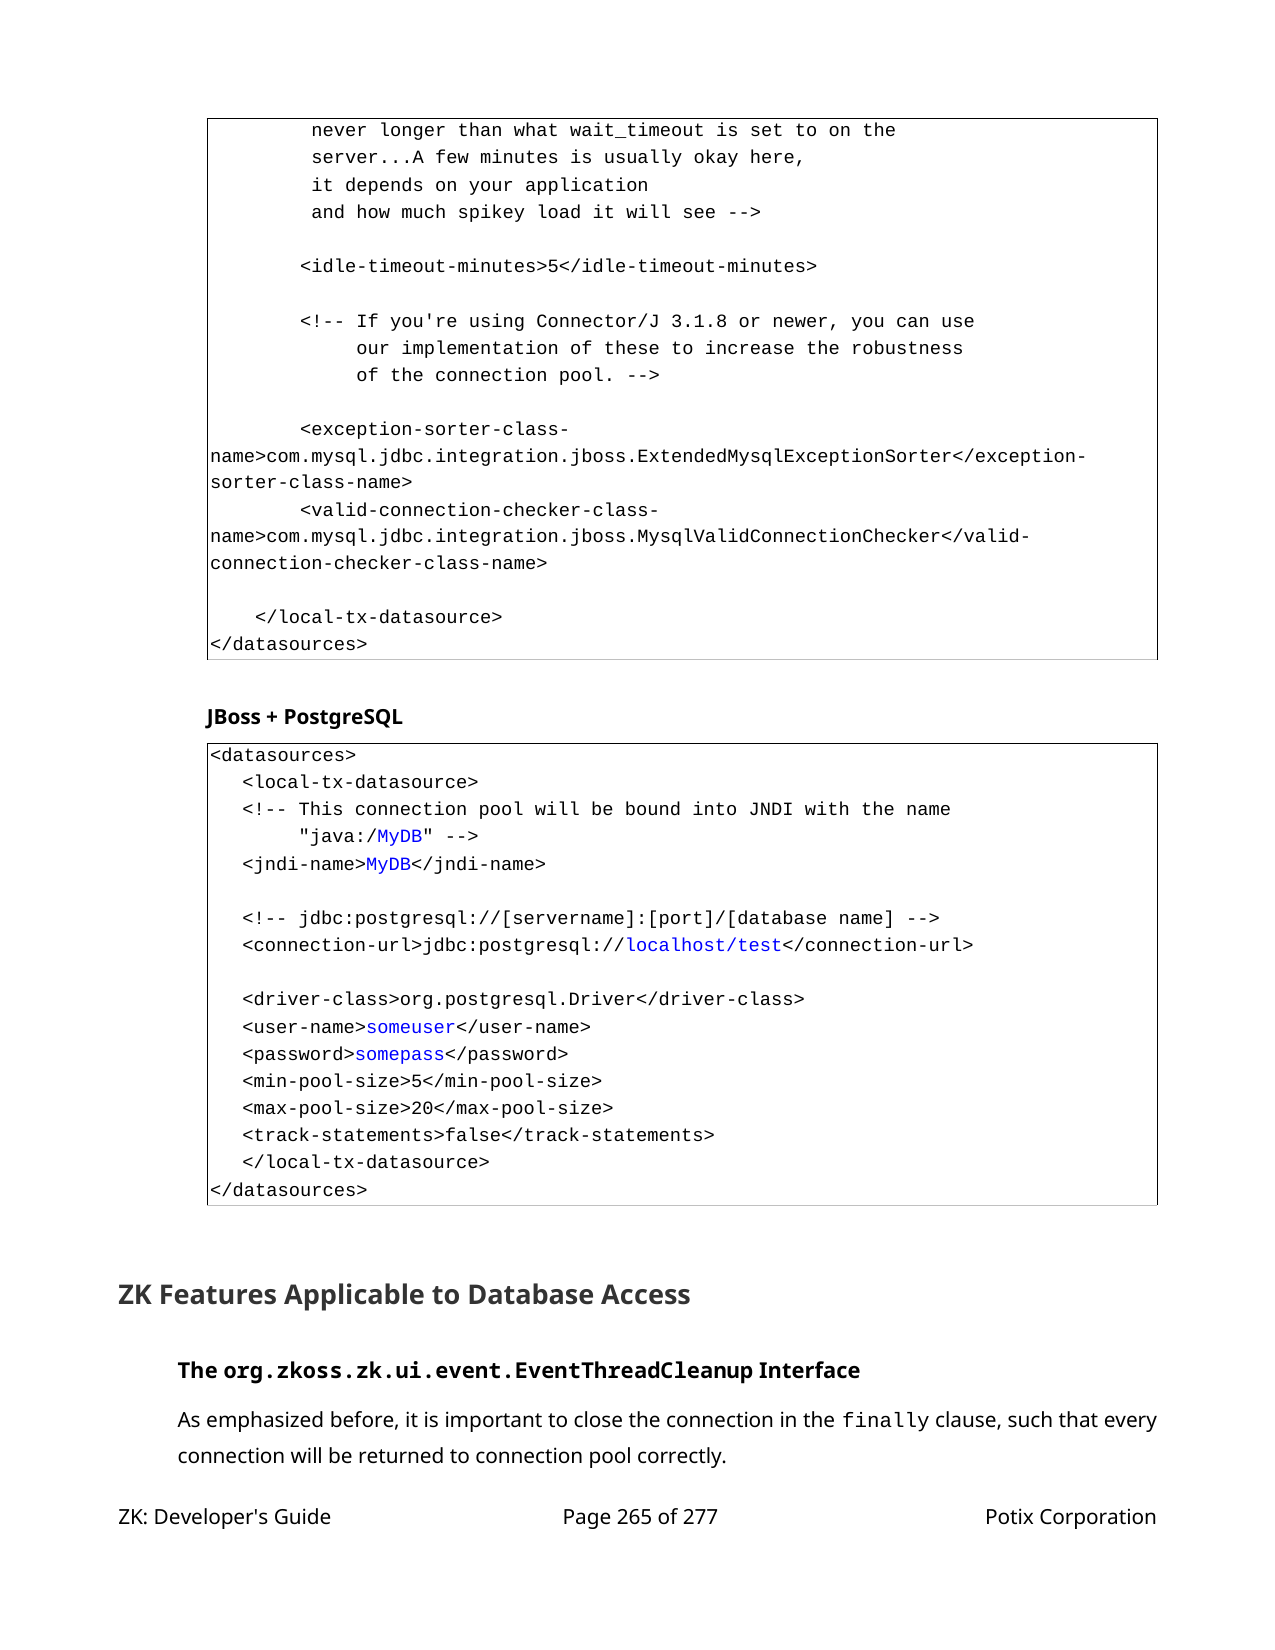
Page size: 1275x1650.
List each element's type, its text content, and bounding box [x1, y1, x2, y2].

text <!-- If you're using Connector/J 3.1.8 or newer, you can use [208, 308, 1157, 333]
text <local-tx-datasource> [208, 770, 1157, 794]
text <valid-connection-checker-class-name>com.mysql.jdbc.integration.jboss.MysqlValidConnectionChecker</valid-connection-checker-class-name> [208, 497, 1157, 575]
text <datasources> [208, 744, 1157, 767]
text <connection-url>jdbc:postgresql://localhost/test</connection-url> [208, 933, 1157, 957]
text As emphasized before, it is important to close the connection in the finally clause, such that every connection will be returned to connection pool correctly. [177, 1406, 1157, 1469]
text <min-pool-size>5</min-pool-size> [208, 1069, 1157, 1093]
text <!-- jdbc:postgresql://[servername]:[port]/[database name] --> [208, 906, 1157, 930]
text </local-tx-datasource> [208, 1150, 1157, 1175]
text <jndi-name>MyDB</jndi-name> [208, 851, 1157, 876]
text it depends on your application [208, 172, 1157, 197]
text and how much spikey load it will see --> [208, 200, 1157, 224]
text <track-statements>false</track-statements> [208, 1123, 1157, 1147]
text <!-- This connection pool will be bound into JNDI with the name [208, 797, 1157, 821]
subtitle JBoss + PostgreSQL [207, 702, 1157, 730]
text "java:/MyDB" --> [208, 824, 1157, 848]
text <user-name>someuser</user-name> [208, 1014, 1157, 1039]
subtitle ZK Features Applicable to Database Access [118, 1276, 1157, 1312]
text server...A few minutes is usually okay here, [208, 145, 1157, 169]
text never longer than what wait_timeout is set to on the [208, 119, 1157, 142]
text <driver-class>org.postgresql.Driver</driver-class> [208, 987, 1157, 1012]
text our implementation of these to increase the robustness [208, 336, 1157, 360]
text <idle-timeout-minutes>5</idle-timeout-minutes> [208, 254, 1157, 278]
text of the connection pool. --> [208, 363, 1157, 387]
text </local-tx-datasource> [208, 605, 1157, 629]
text <exception-sorter-class-name>com.mysql.jdbc.integration.jboss.ExtendedMysqlExceptionSorter</exception-sorter-class-name> [208, 417, 1157, 494]
text </datasources> [208, 1178, 1157, 1205]
text <password>somepass</password> [208, 1042, 1157, 1066]
text </datasources> [208, 632, 1157, 659]
subtitle The org.zkoss.zk.ui.event.EventThreadCleanup Interface [177, 1355, 1157, 1385]
text <max-pool-size>20</max-pool-size> [208, 1096, 1157, 1120]
